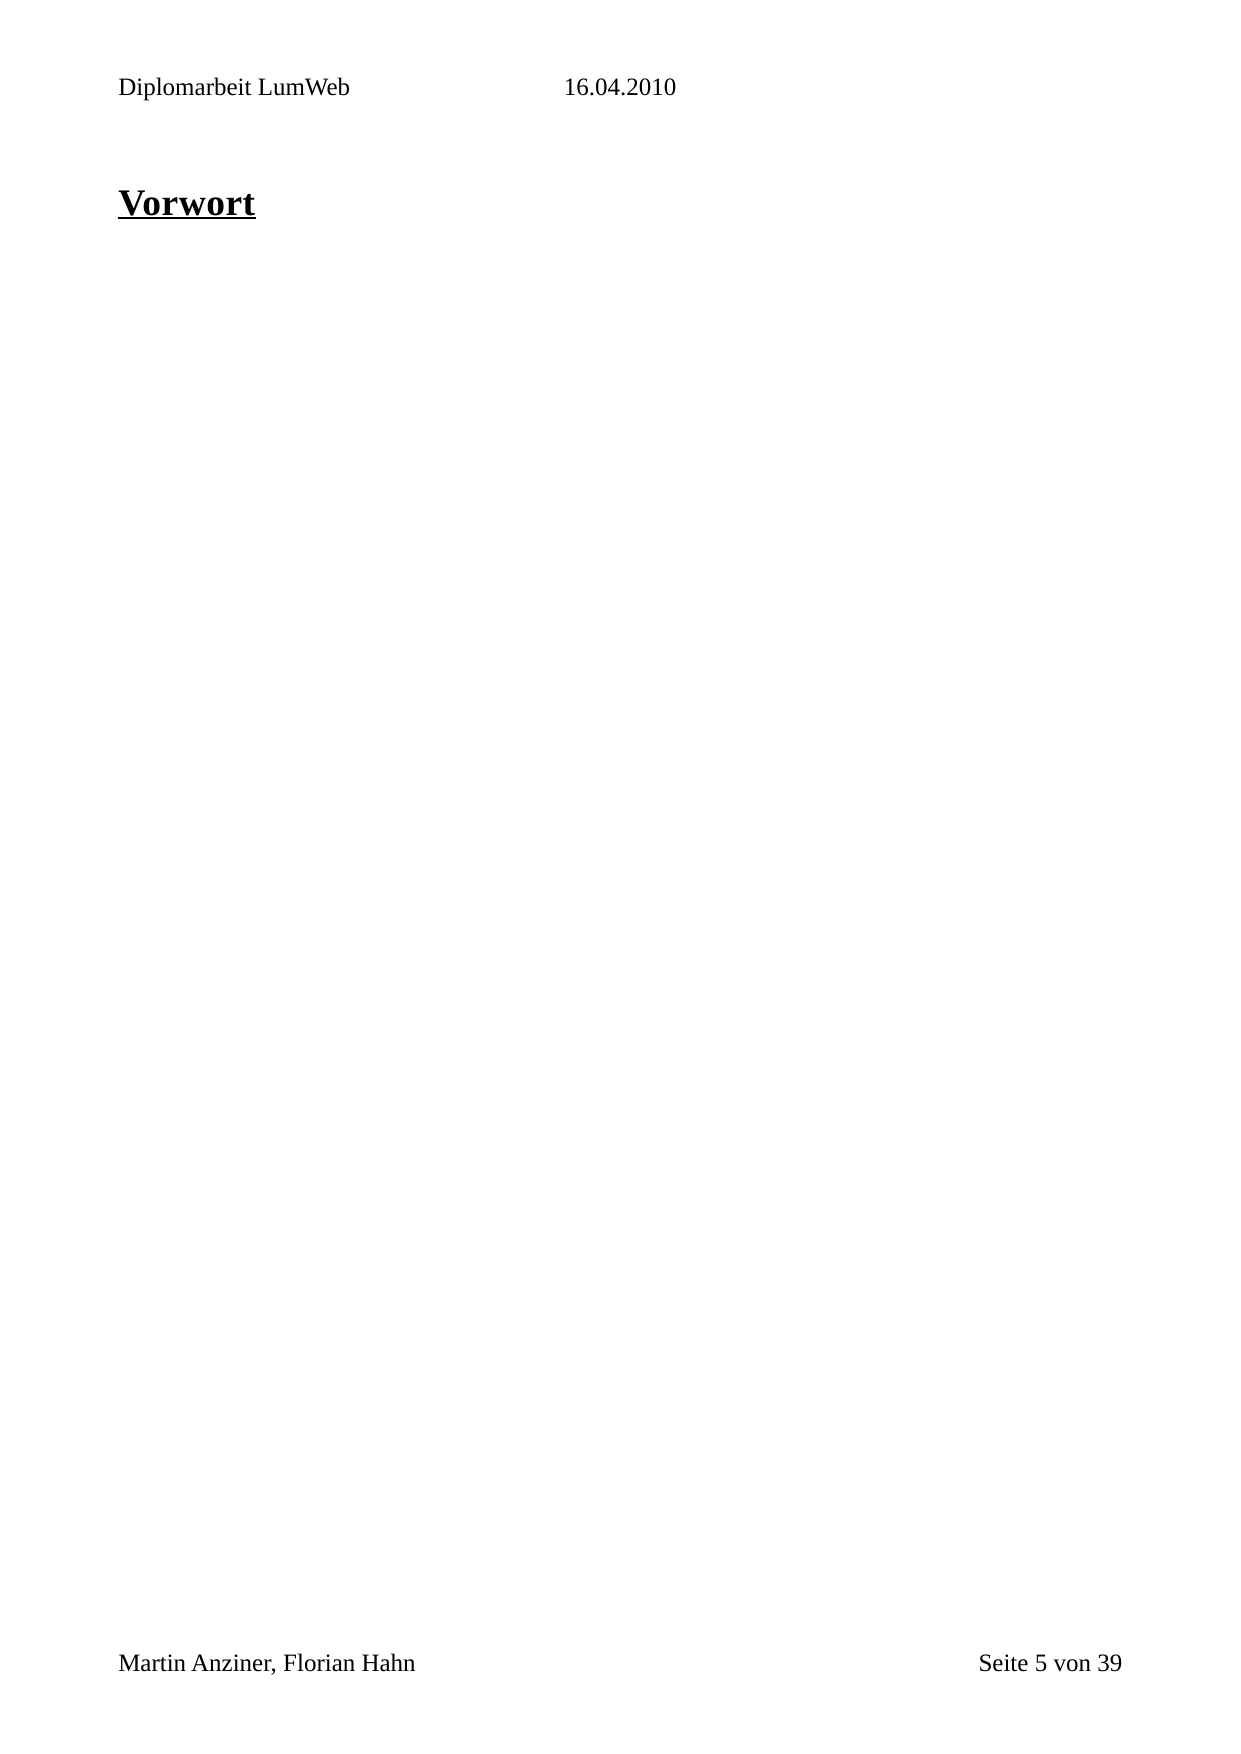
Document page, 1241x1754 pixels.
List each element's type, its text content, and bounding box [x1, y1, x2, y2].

subtitle Vorwort [118, 180, 1122, 223]
